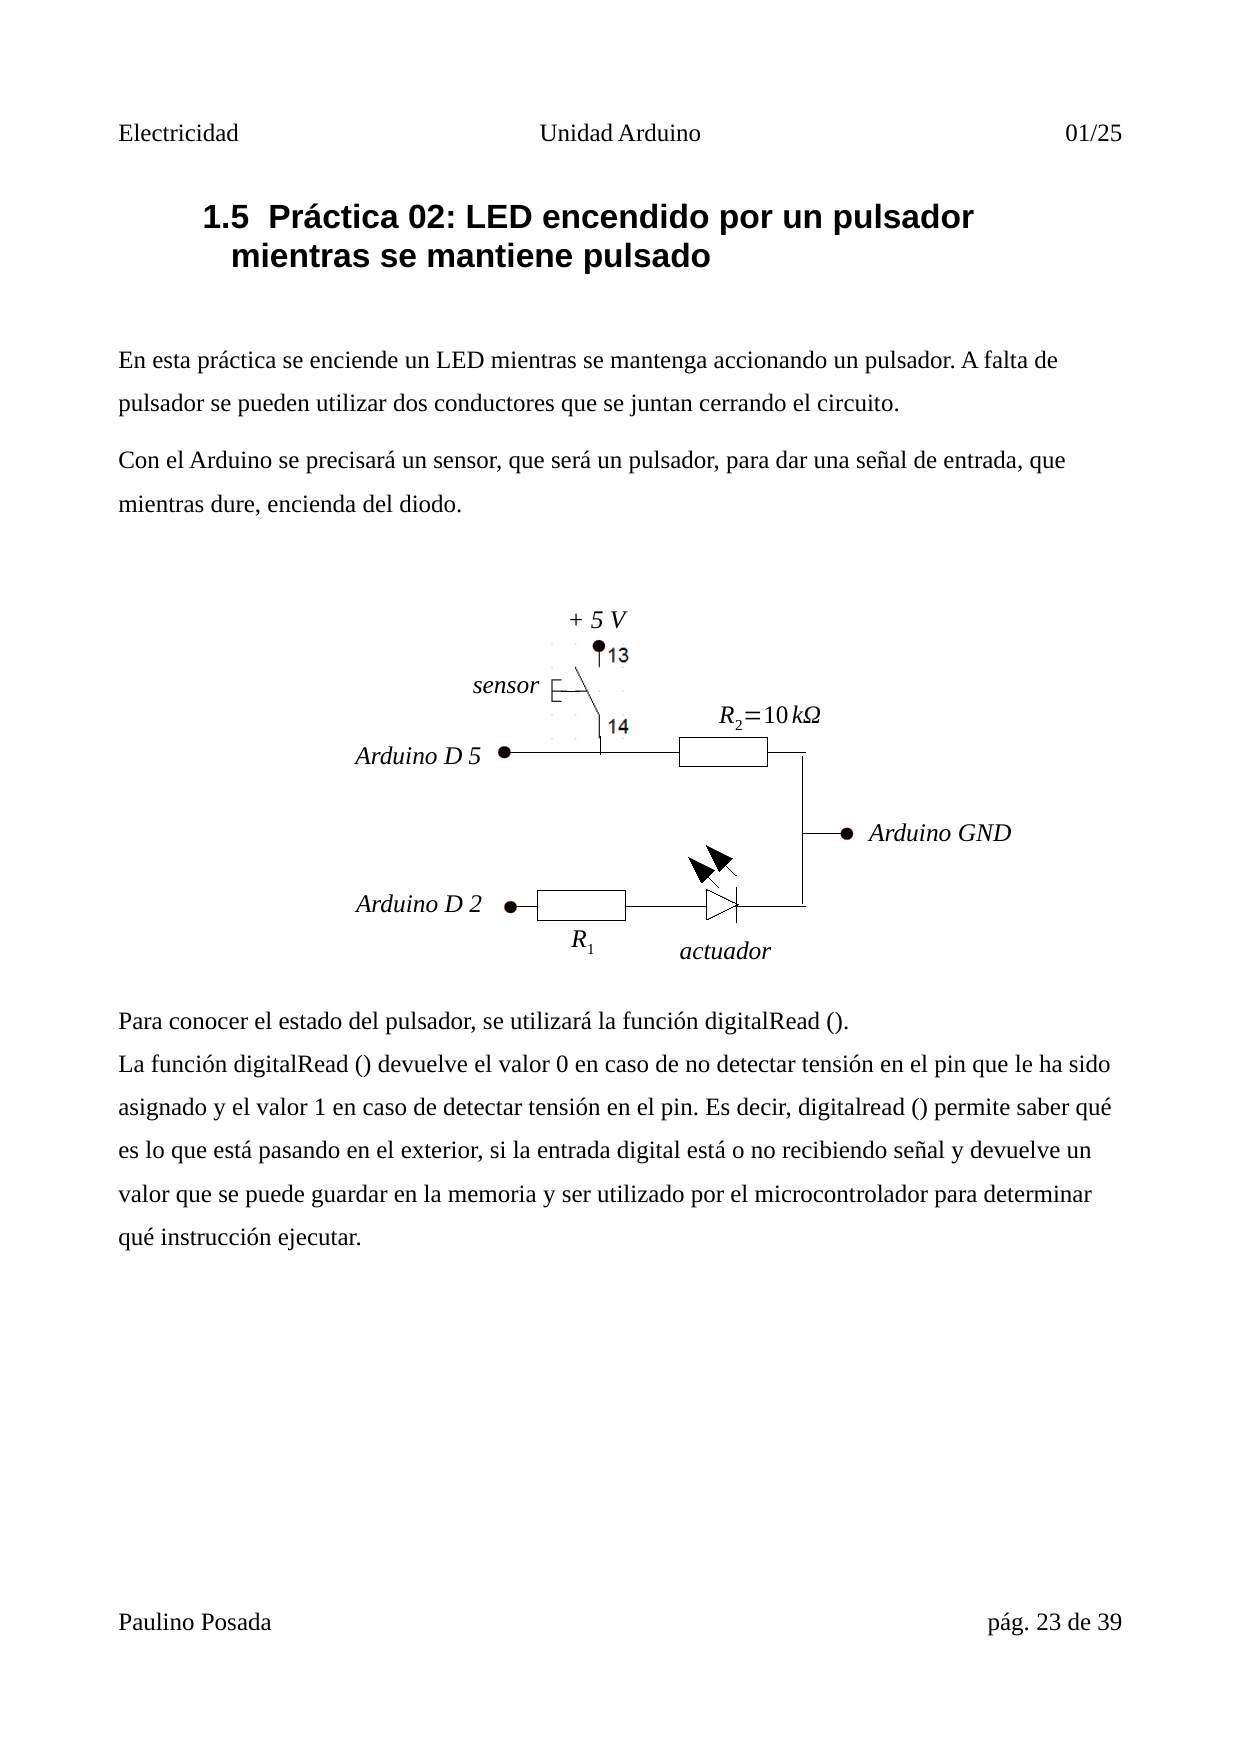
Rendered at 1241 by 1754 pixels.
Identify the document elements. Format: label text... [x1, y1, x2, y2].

text Con el Arduino se precisará un sensor, que será un pulsador, para dar una señal de entrada, que mientras dure, encienda del diodo. [118, 446, 1122, 517]
picture [547, 641, 636, 746]
text Para conocer el estado del pulsador, se utilizará la función digitalRead (). [118, 1006, 1122, 1035]
subtitle Práctica 02: LED encendido por un pulsador mientras se mantiene pulsado [193, 197, 1122, 274]
text La función digitalRead () devuelve el valor 0 en caso de no detectar tensión en el pin que le ha sido asignado y el valor 1 en caso de detectar tensión en el pin. Es decir, digitalread () permite saber qué es lo que está pasando en el exterior, si la entrada digital está o no recibiendo señal y devuelve un valor que se puede guardar en la memoria y ser utilizado por el microcontrolador para determinar qué instrucción ejecutar. [118, 1049, 1122, 1251]
text En esta práctica se enciende un LED mientras se mantenga accionando un pulsador. A falta de pulsador se pueden utilizar dos conductores que se juntan cerrando el circuito. [118, 345, 1122, 417]
